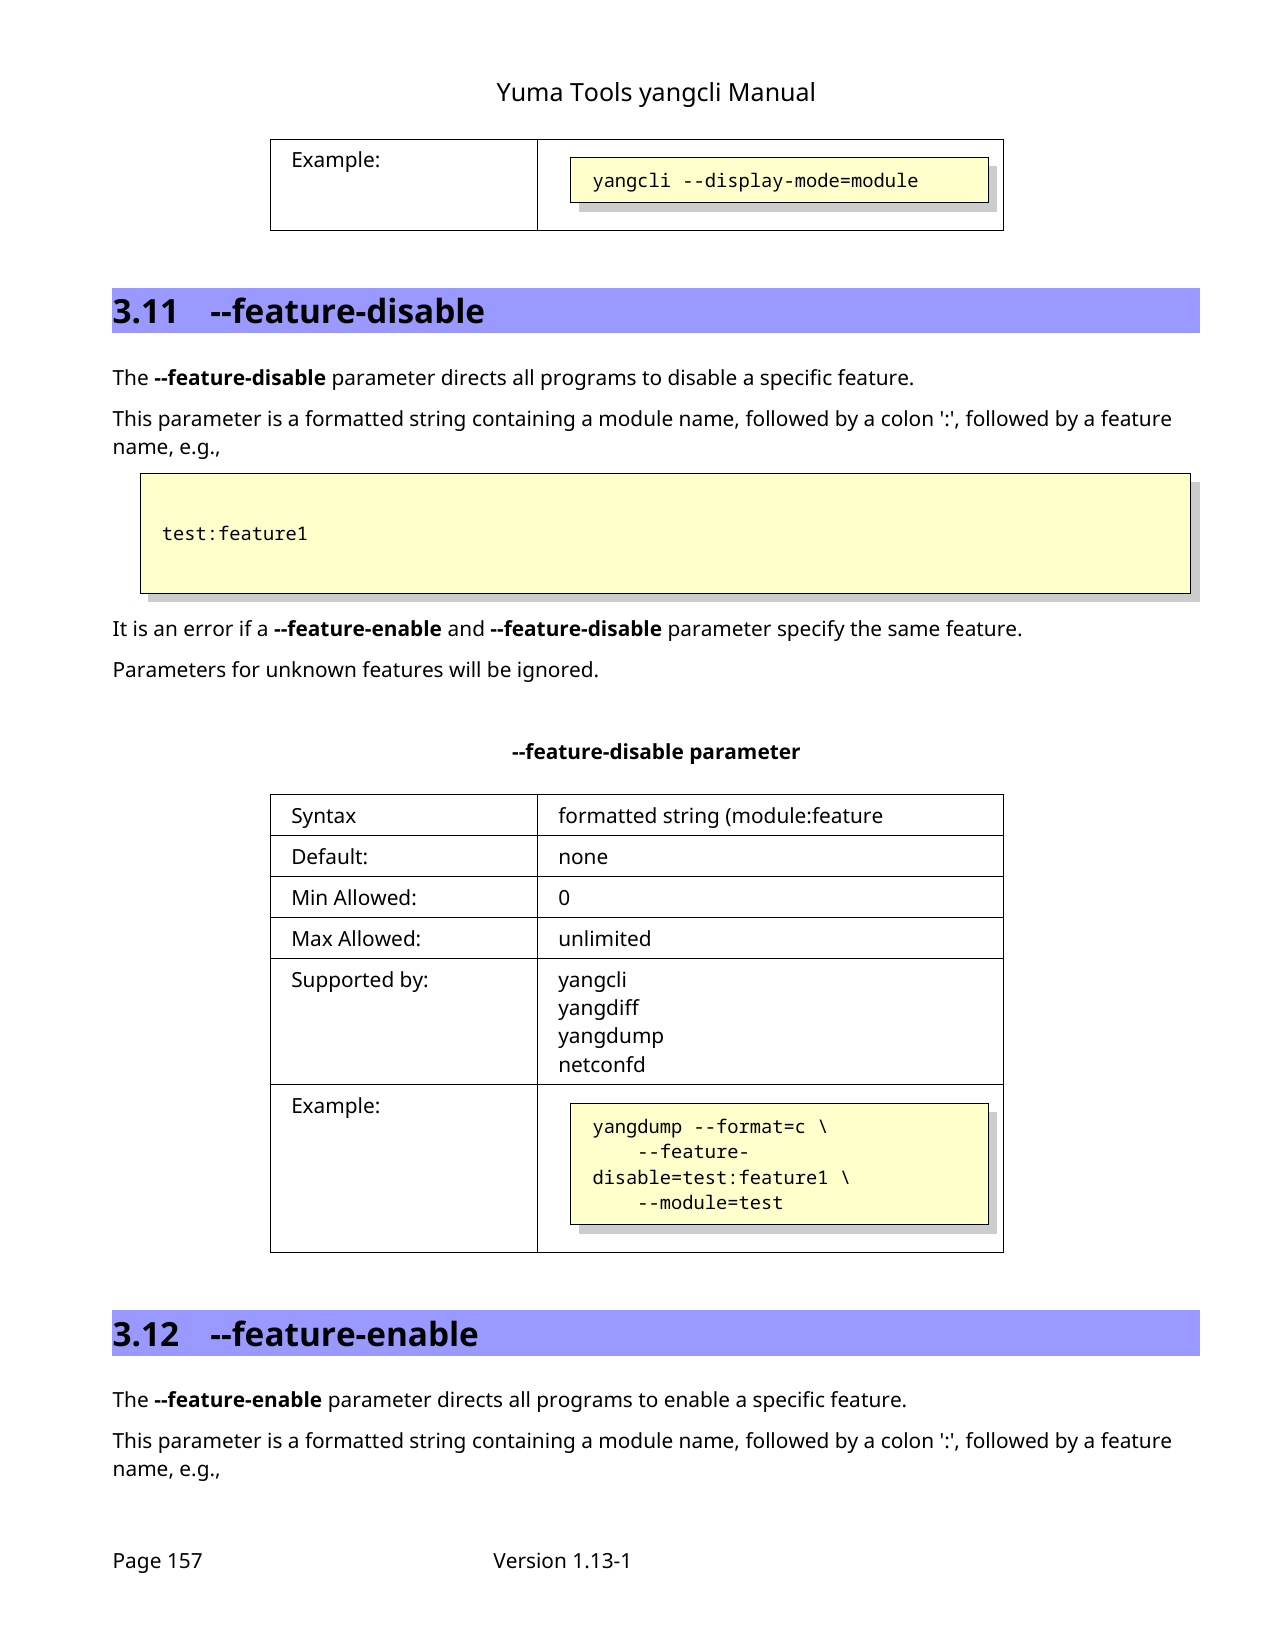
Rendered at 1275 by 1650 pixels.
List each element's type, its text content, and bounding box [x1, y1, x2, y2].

text It is an error if a --feature-enable and --feature-disable parameter specify the same feature. [112, 614, 1200, 643]
text The --feature-disable parameter directs all programs to disable a specific feature. [112, 363, 1200, 391]
text This parameter is a formatted string containing a module name, followed by a colon ':', followed by a feature name, e.g., [112, 404, 1200, 461]
text test:feature1 [141, 511, 1190, 546]
text This parameter is a formatted string containing a module name, followed by a colon ':', followed by a feature name, e.g., [112, 1426, 1200, 1483]
table_header Syntax [271, 795, 537, 835]
table_cell Min Allowed: [271, 877, 537, 917]
table_cell none [538, 836, 1003, 876]
table_cell Example: [271, 1085, 537, 1252]
subtitle --feature-enable [112, 1310, 1200, 1356]
table_cell 0 [538, 877, 1003, 917]
text Parameters for unknown features will be ignored. [112, 655, 1200, 684]
table_cell yangdump --format=c \ --feature-disable=test:feature1 \ --module=test [538, 1085, 1003, 1252]
text The --feature-enable parameter directs all programs to enable a specific feature. [112, 1385, 1200, 1413]
table_cell Supported by: [271, 959, 537, 1084]
table_header formatted string (module:feature [538, 795, 1003, 835]
table_cell Default: [271, 836, 537, 876]
subtitle --feature-disable parameter [127, 737, 1185, 766]
table_cell Example: [271, 140, 537, 229]
subtitle --feature-disable [112, 288, 1200, 333]
table_cell yangcli --display-mode=module [538, 140, 1003, 229]
table_cell unlimited [538, 918, 1003, 958]
table_cell yangcli yangdiff yangdump netconfd [538, 959, 1003, 1084]
table_cell Max Allowed: [271, 918, 537, 958]
